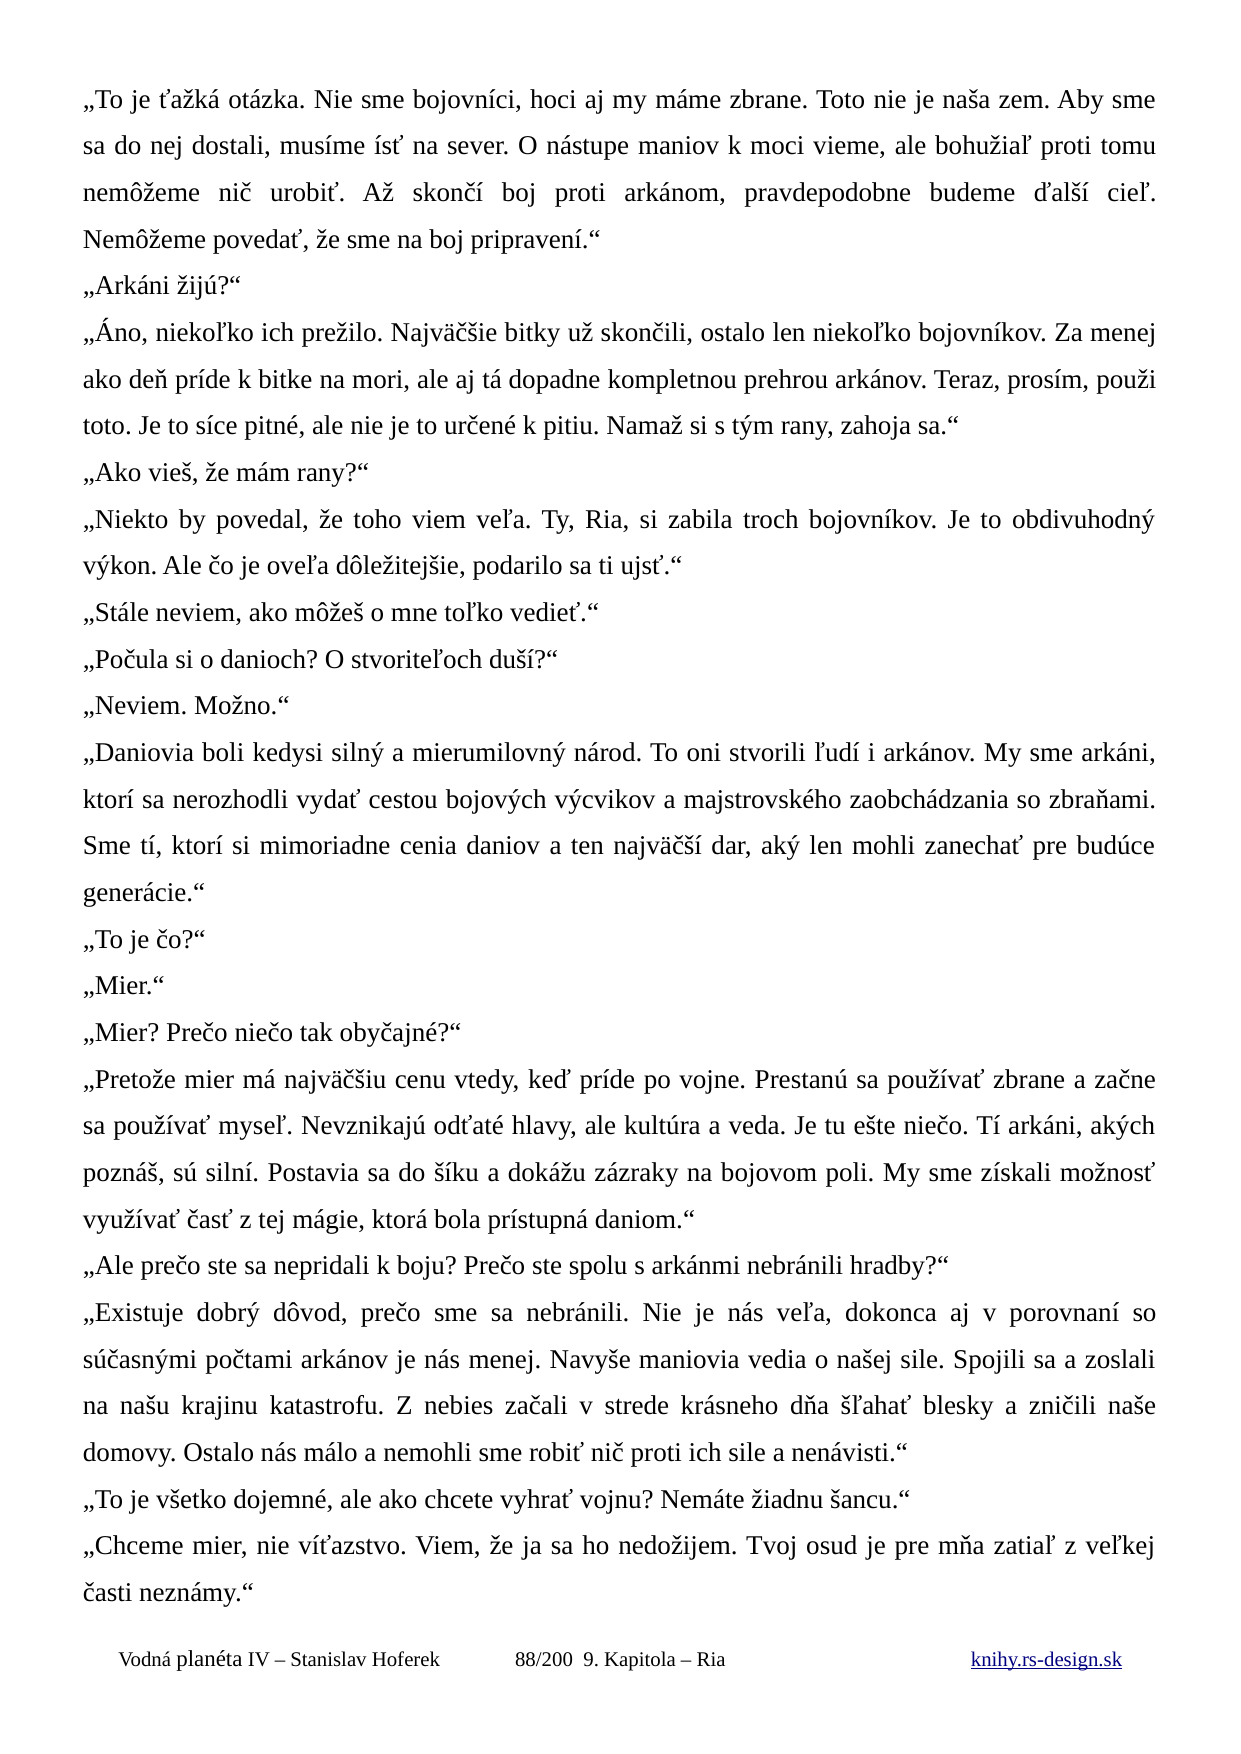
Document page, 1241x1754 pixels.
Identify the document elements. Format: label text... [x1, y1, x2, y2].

text „Áno, niekoľko ich prežilo. Najväčšie bitky už skončili, ostalo len niekoľko bojovníkov. Za menej ako deň príde k bitke na mori, ale aj tá dopadne kompletnou prehrou arkánov. Teraz, prosím, použi toto. Je to síce pitné, ale nie je to určené k pitiu. Namaž si s tým rany, zahoja sa.“ [83, 316, 1157, 441]
text „Existuje dobrý dôvod, prečo sme sa nebránili. Nie je nás veľa, dokonca aj v porovnaní so súčasnými počtami arkánov je nás menej. Navyše maniovia vedia o našej sile. Spojili sa a zoslali na našu krajinu katastrofu. Z nebies začali v strede krásneho dňa šľahať blesky a zničili naše domovy. Ostalo nás málo a nemohli sme robiť nič proti ich sile a nenávisti.“ [83, 1296, 1157, 1467]
text „Mier.“ [83, 969, 1157, 1001]
text „Daniovia boli kedysi silný a mierumilovný národ. To oni stvorili ľudí i arkánov. My sme arkáni, ktorí sa nerozhodli vydať cestou bojových výcvikov a majstrovského zaobchádzania so zbraňami. Sme tí, ktorí si mimoriadne cenia daniov a ten najväčší dar, aký len mohli zanechať pre budúce generácie.“ [83, 736, 1157, 907]
text „Niekto by povedal, že toho viem veľa. Ty, Ria, si zabila troch bojovníkov. Je to obdivuhodný výkon. Ale čo je oveľa dôležitejšie, podarilo sa ti ujsť.“ [83, 503, 1157, 581]
text „Ale prečo ste sa nepridali k boju? Prečo ste spolu s arkánmi nebránili hradby?“ [83, 1249, 1157, 1281]
text „To je všetko dojemné, ale ako chcete vyhrať vojnu? Nemáte žiadnu šancu.“ [83, 1483, 1157, 1514]
text „Arkáni žijú?“ [83, 269, 1157, 301]
text „Chceme mier, nie víťazstvo. Viem, že ja sa ho nedožijem. Tvoj osud je pre mňa zatiaľ z veľkej časti neznámy.“ [83, 1529, 1157, 1607]
text „Počula si o danioch? O stvoriteľoch duší?“ [83, 643, 1157, 674]
text „Neviem. Možno.“ [83, 689, 1157, 721]
text „Ako vieš, že mám rany?“ [83, 456, 1157, 487]
text „Stále neviem, ako môžeš o mne toľko vedieť.“ [83, 596, 1157, 627]
text „To je ťažká otázka. Nie sme bojovníci, hoci aj my máme zbrane. Toto nie je naša zem. Aby sme sa do nej dostali, musíme ísť na sever. O nástupe maniov k moci vieme, ale bohužiaľ proti tomu nemôžeme nič urobiť. Až skončí boj proti arkánom, pravdepodobne budeme ďalší cieľ. Nemôžeme povedať, že sme na boj pripravení.“ [83, 83, 1157, 254]
text „To je čo?“ [83, 923, 1157, 954]
text „Mier? Prečo niečo tak obyčajné?“ [83, 1016, 1157, 1047]
text „Pretože mier má najväčšiu cenu vtedy, keď príde po vojne. Prestanú sa používať zbrane a začne sa používať myseľ. Nevznikajú odťaté hlavy, ale kultúra a veda. Je tu ešte niečo. Tí arkáni, akých poznáš, sú silní. Postavia sa do šíku a dokážu zázraky na bojovom poli. My sme získali možnosť využívať časť z tej mágie, ktorá bola prístupná daniom.“ [83, 1063, 1157, 1234]
